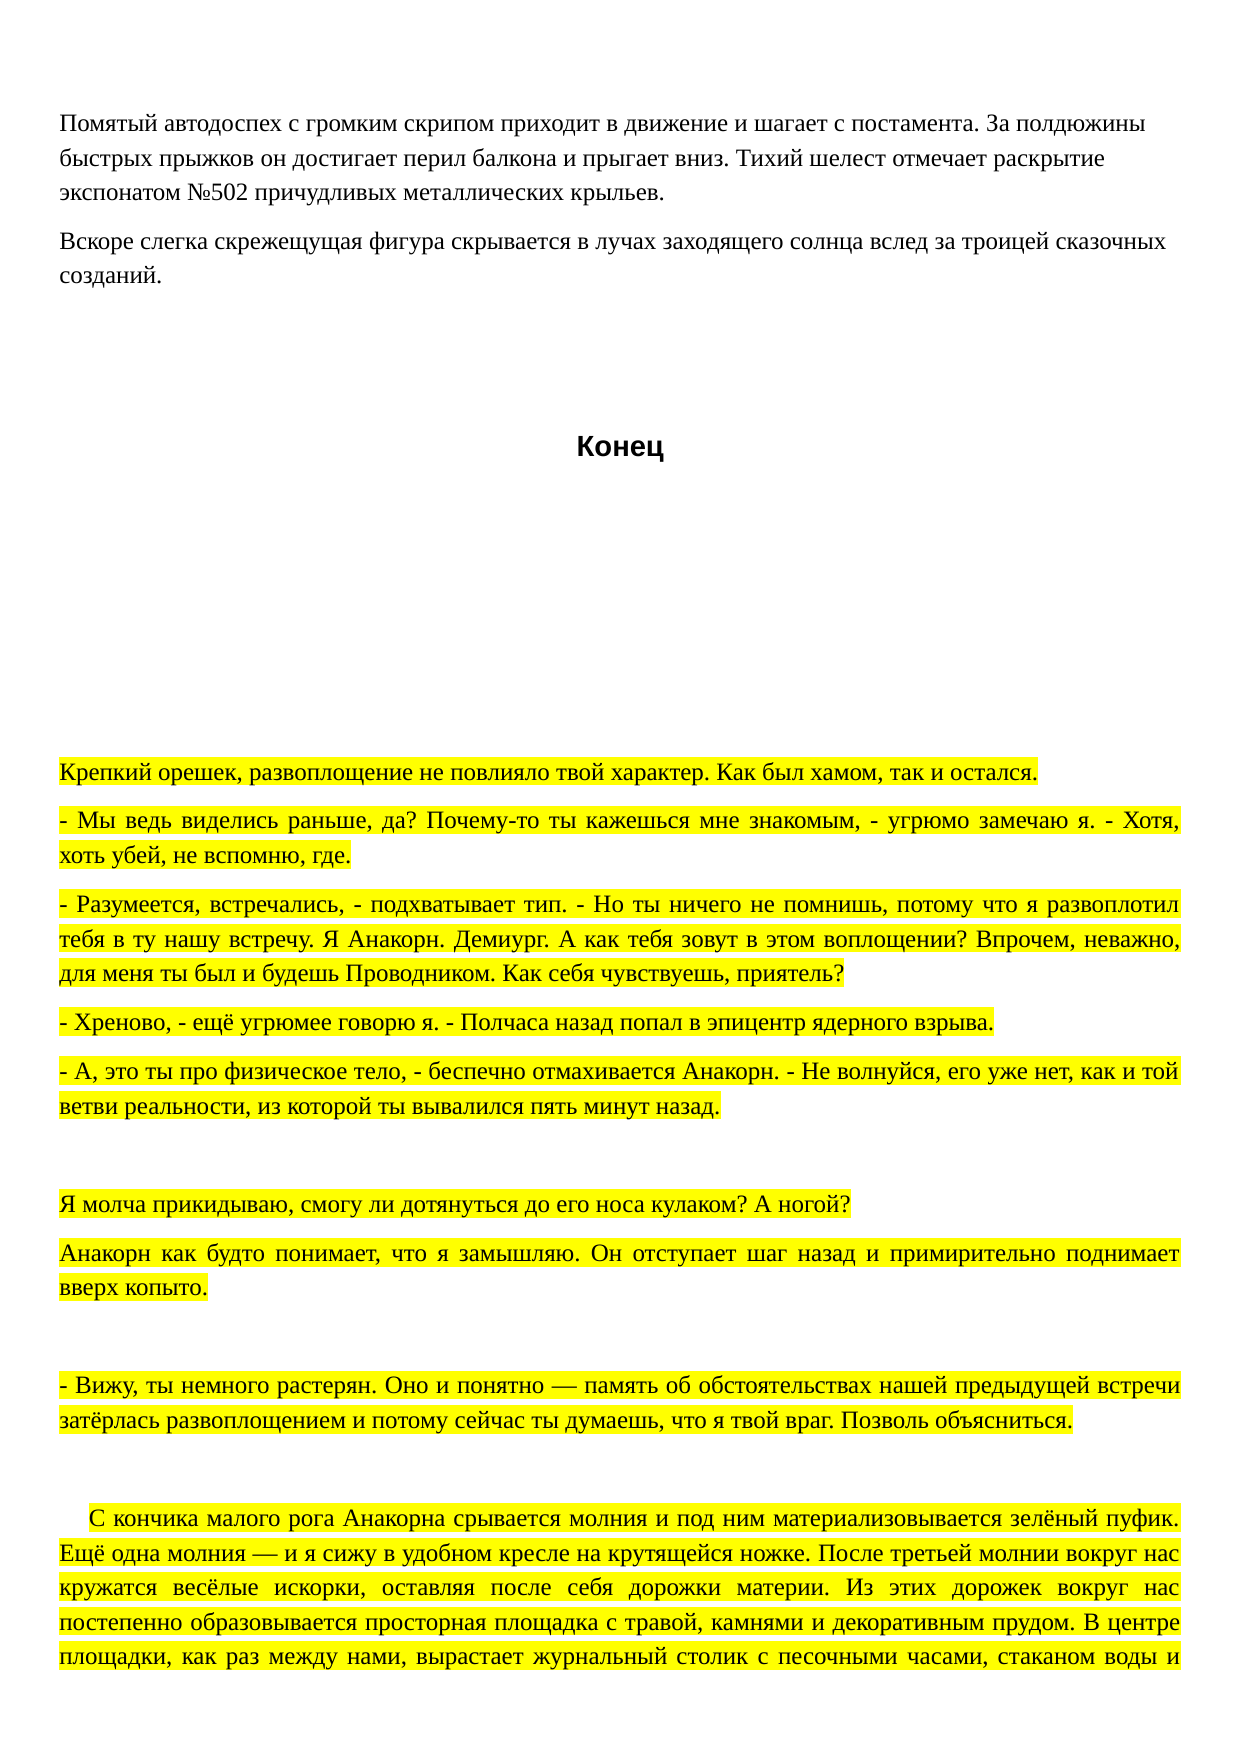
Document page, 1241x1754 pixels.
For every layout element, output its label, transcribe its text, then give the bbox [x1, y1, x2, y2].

text Я молча прикидываю, смогу ли дотянуться до его носа кулаком? А ногой? [59, 1189, 1181, 1218]
text Анакорн как будто понимает, что я замышляю. Он отступает шаг назад и примирительно поднимает вверх копыто. [59, 1238, 1181, 1301]
text - Разумеется, встречались, - подхватывает тип. - Но ты ничего не помнишь, потому что я развоплотил тебя в ту нашу встречу. Я Анакорн. Демиург. А как тебя зовут в этом воплощении? Впрочем, неважно, для меня ты был и будешь Проводником. Как себя чувствуешь, приятель? [59, 889, 1181, 987]
text С кончика малого рога Анакорна срывается молния и под ним материализовывается зелёный пуфик. Ещё одна молния — и я сижу в удобном кресле на крутящейся ножке. После третьей молнии вокруг нас кружатся весёлые искорки, оставляя после себя дорожки материи. Из этих дорожек вокруг нас постепенно образовывается просторная площадка с травой, камнями и декоративным прудом. В центре площадки, как раз между нами, вырастает журнальный столик с песочными часами, стаканом воды и [59, 1503, 1181, 1670]
text - Хреново, - ещё угрюмее говорю я. - Полчаса назад попал в эпицентр ядерного взрыва. [59, 1007, 1181, 1036]
text - Вижу, ты немного растерян. Оно и понятно — память об обстоятельствах нашей предыдущей встречи затёрлась развоплощением и потому сейчас ты думаешь, что я твой враг. Позволь объясниться. [59, 1371, 1181, 1434]
subtitle Конец [59, 429, 1181, 462]
text Крепкий орешек, развоплощение не повлияло твой характер. Как был хамом, так и остался. [59, 757, 1181, 785]
text Вскоре слегка скрежещущая фигура скрывается в лучах заходящего солнца вслед за троицей сказочных созданий. [59, 226, 1181, 289]
text - Мы ведь виделись раньше, да? Почему-то ты кажешься мне знакомым, - угрюмо замечаю я. - Хотя, хоть убей, не вспомню, где. [59, 806, 1181, 869]
text - А, это ты про физическое тело, - беспечно отмахивается Анакорн. - Не волнуйся, его уже нет, как и той ветви реальности, из которой ты вывалился пять минут назад. [59, 1056, 1181, 1119]
text Помятый автодоспех с громким скрипом приходит в движение и шагает с постамента. За полдюжины быстрых прыжков он достигает перил балкона и прыгает вниз. Тихий шелест отмечает раскрытие экспонатом №502 причудливых металлических крыльев. [59, 108, 1181, 206]
